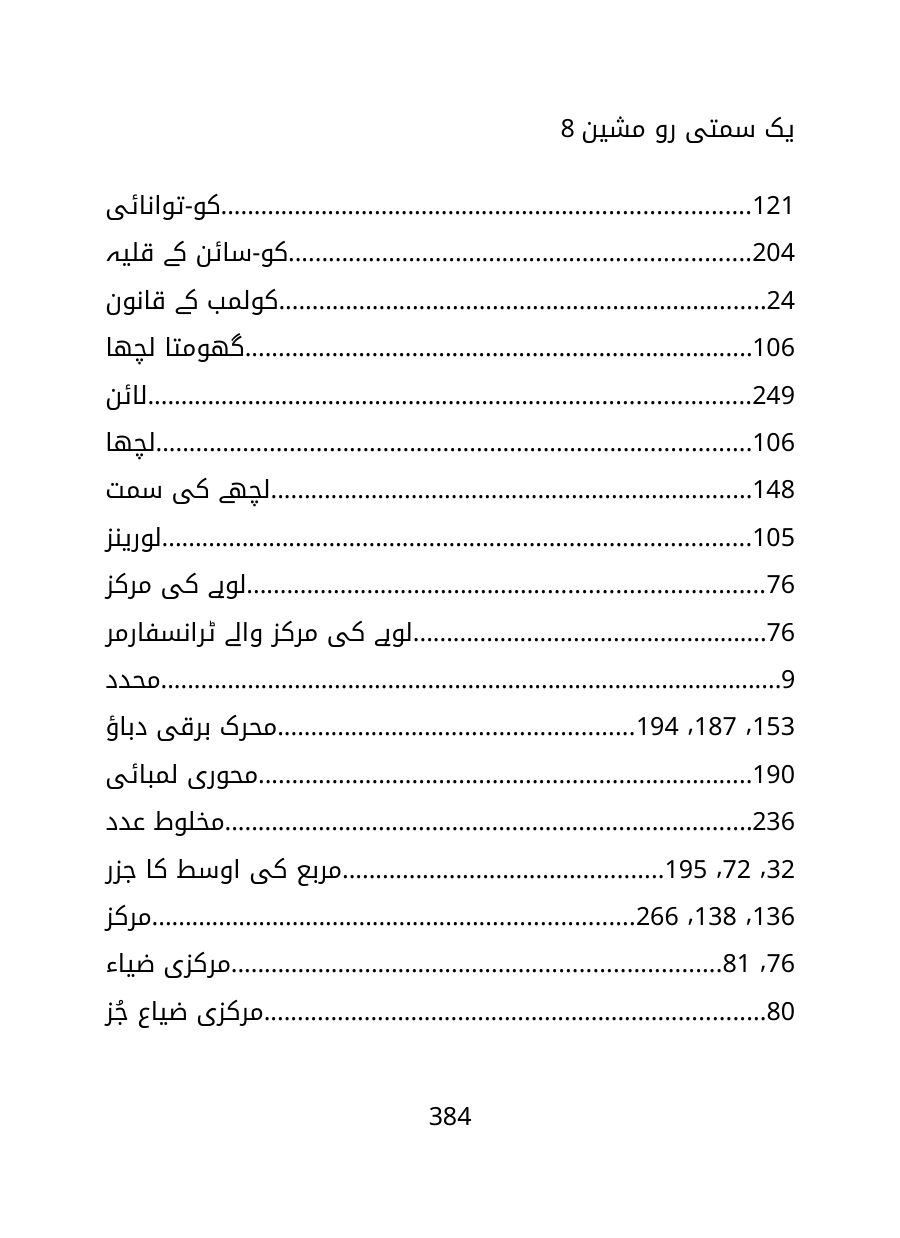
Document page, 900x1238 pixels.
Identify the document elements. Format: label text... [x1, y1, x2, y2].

text لوہے کی مرکز والے ٹرانسفارمر 76 [105, 609, 795, 656]
text مرکزی ضیاء 76, 81 [105, 941, 795, 988]
text محدد 9 [105, 656, 795, 704]
text کو-توانائی 121 [105, 182, 795, 230]
text لوہے کی مرکز 76 [105, 562, 795, 609]
text لچھا 106 [105, 419, 795, 467]
text مرکزی ضیاع جُز 80 [105, 988, 795, 1036]
text مخلوط عدد 236 [105, 798, 795, 846]
text کو-سائن کے قلیہ 204 [105, 230, 795, 277]
text لورینز 105 [105, 514, 795, 562]
text مربع کی اوسط کا جزر 32, 72, 195 [105, 846, 795, 893]
text محوری لمبائی 190 [105, 751, 795, 798]
text مرکز 136, 138, 266 [105, 893, 795, 941]
text لچھے کی سمت 148 [105, 467, 795, 514]
text محرک برقی دباؤ 153, 187, 194 [105, 704, 795, 751]
text کولمب کے قانون 24 [105, 277, 795, 324]
text گھومتا لچھا 106 [105, 324, 795, 372]
text لائن 249 [105, 372, 795, 419]
